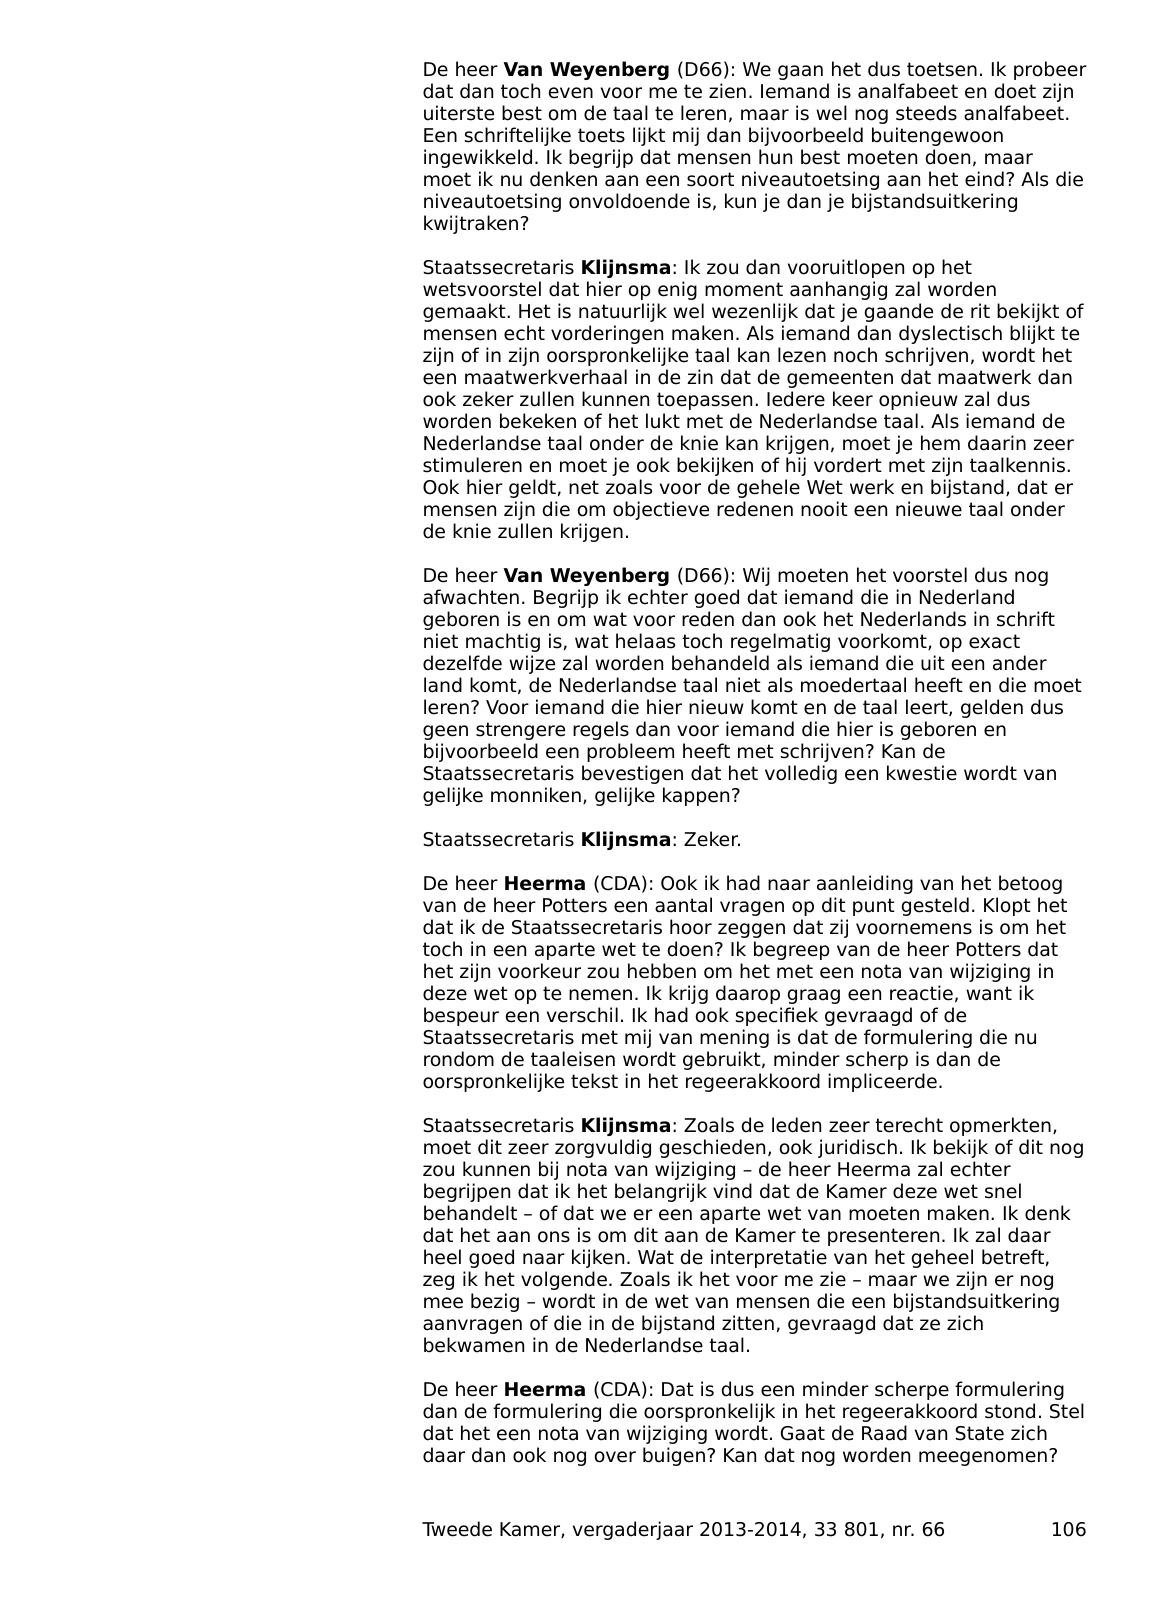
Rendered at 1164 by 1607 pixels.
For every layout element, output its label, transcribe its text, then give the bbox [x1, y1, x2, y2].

text De heer Van Weyenberg (D66): We gaan het dus toetsen. Ik probeer dat dan toch even voor me te zien. Iemand is analfabeet en doet zijn uiterste best om de taal te leren, maar is wel nog steeds analfabeet. Een schriftelijke toets lijkt mij dan bijvoorbeeld buitengewoon ingewikkeld. Ik begrijp dat mensen hun best moeten doen, maar moet ik nu denken aan een soort niveautoetsing aan het eind? Als die niveautoetsing onvoldoende is, kun je dan je bijstandsuitkering kwijtraken? [422, 59, 1087, 235]
text De heer Van Weyenberg (D66): Wij moeten het voorstel dus nog afwachten. Begrijp ik echter goed dat iemand die in Nederland geboren is en om wat voor reden dan ook het Nederlands in schrift niet machtig is, wat helaas toch regelmatig voorkomt, op exact dezelfde wijze zal worden behandeld als iemand die uit een ander land komt, de Nederlandse taal niet als moedertaal heeft en die moet leren? Voor iemand die hier nieuw komt en de taal leert, gelden dus geen strengere regels dan voor iemand die hier is geboren en bijvoorbeeld een probleem heeft met schrijven? Kan de Staatssecretaris bevestigen dat het volledig een kwestie wordt van gelijke monniken, gelijke kappen? [422, 565, 1087, 807]
text Staatssecretaris Klijnsma: Ik zou dan vooruitlopen op het wetsvoorstel dat hier op enig moment aanhangig zal worden gemaakt. Het is natuurlijk wel wezenlijk dat je gaande de rit bekijkt of mensen echt vorderingen maken. Als iemand dan dyslectisch blijkt te zijn of in zijn oorspronkelijke taal kan lezen noch schrijven, wordt het een maatwerkverhaal in de zin dat de gemeenten dat maatwerk dan ook zeker zullen kunnen toepassen. Iedere keer opnieuw zal dus worden bekeken of het lukt met de Nederlandse taal. Als iemand de Nederlandse taal onder de knie kan krijgen, moet je hem daarin zeer stimuleren en moet je ook bekijken of hij vordert met zijn taalkennis. Ook hier geldt, net zoals voor de gehele Wet werk en bijstand, dat er mensen zijn die om objectieve redenen nooit een nieuwe taal onder de knie zullen krijgen. [422, 257, 1087, 543]
text Staatssecretaris Klijnsma: Zoals de leden zeer terecht opmerkten, moet dit zeer zorgvuldig geschieden, ook juridisch. Ik bekijk of dit nog zou kunnen bij nota van wijziging – de heer Heerma zal echter begrijpen dat ik het belangrijk vind dat de Kamer deze wet snel behandelt – of dat we er een aparte wet van moeten maken. Ik denk dat het aan ons is om dit aan de Kamer te presenteren. Ik zal daar heel goed naar kijken. Wat de interpretatie van het geheel betreft, zeg ik het volgende. Zoals ik het voor me zie – maar we zijn er nog mee bezig – wordt in de wet van mensen die een bijstandsuitkering aanvragen of die in de bijstand zitten, gevraagd dat ze zich bekwamen in de Nederlandse taal. [422, 1115, 1087, 1357]
text Staatssecretaris Klijnsma: Zeker. [422, 829, 1087, 851]
text De heer Heerma (CDA): Dat is dus een minder scherpe formulering dan de formulering die oorspronkelijk in het regeerakkoord stond. Stel dat het een nota van wijziging wordt. Gaat de Raad van State zich daar dan ook nog over buigen? Kan dat nog worden meegenomen? [422, 1379, 1087, 1467]
text De heer Heerma (CDA): Ook ik had naar aanleiding van het betoog van de heer Potters een aantal vragen op dit punt gesteld. Klopt het dat ik de Staatssecretaris hoor zeggen dat zij voornemens is om het toch in een aparte wet te doen? Ik begreep van de heer Potters dat het zijn voorkeur zou hebben om het met een nota van wijziging in deze wet op te nemen. Ik krijg daarop graag een reactie, want ik bespeur een verschil. Ik had ook specifiek gevraagd of de Staatssecretaris met mij van mening is dat de formulering die nu rondom de taaleisen wordt gebruikt, minder scherp is dan de oorspronkelijke tekst in het regeerakkoord impliceerde. [422, 873, 1087, 1093]
